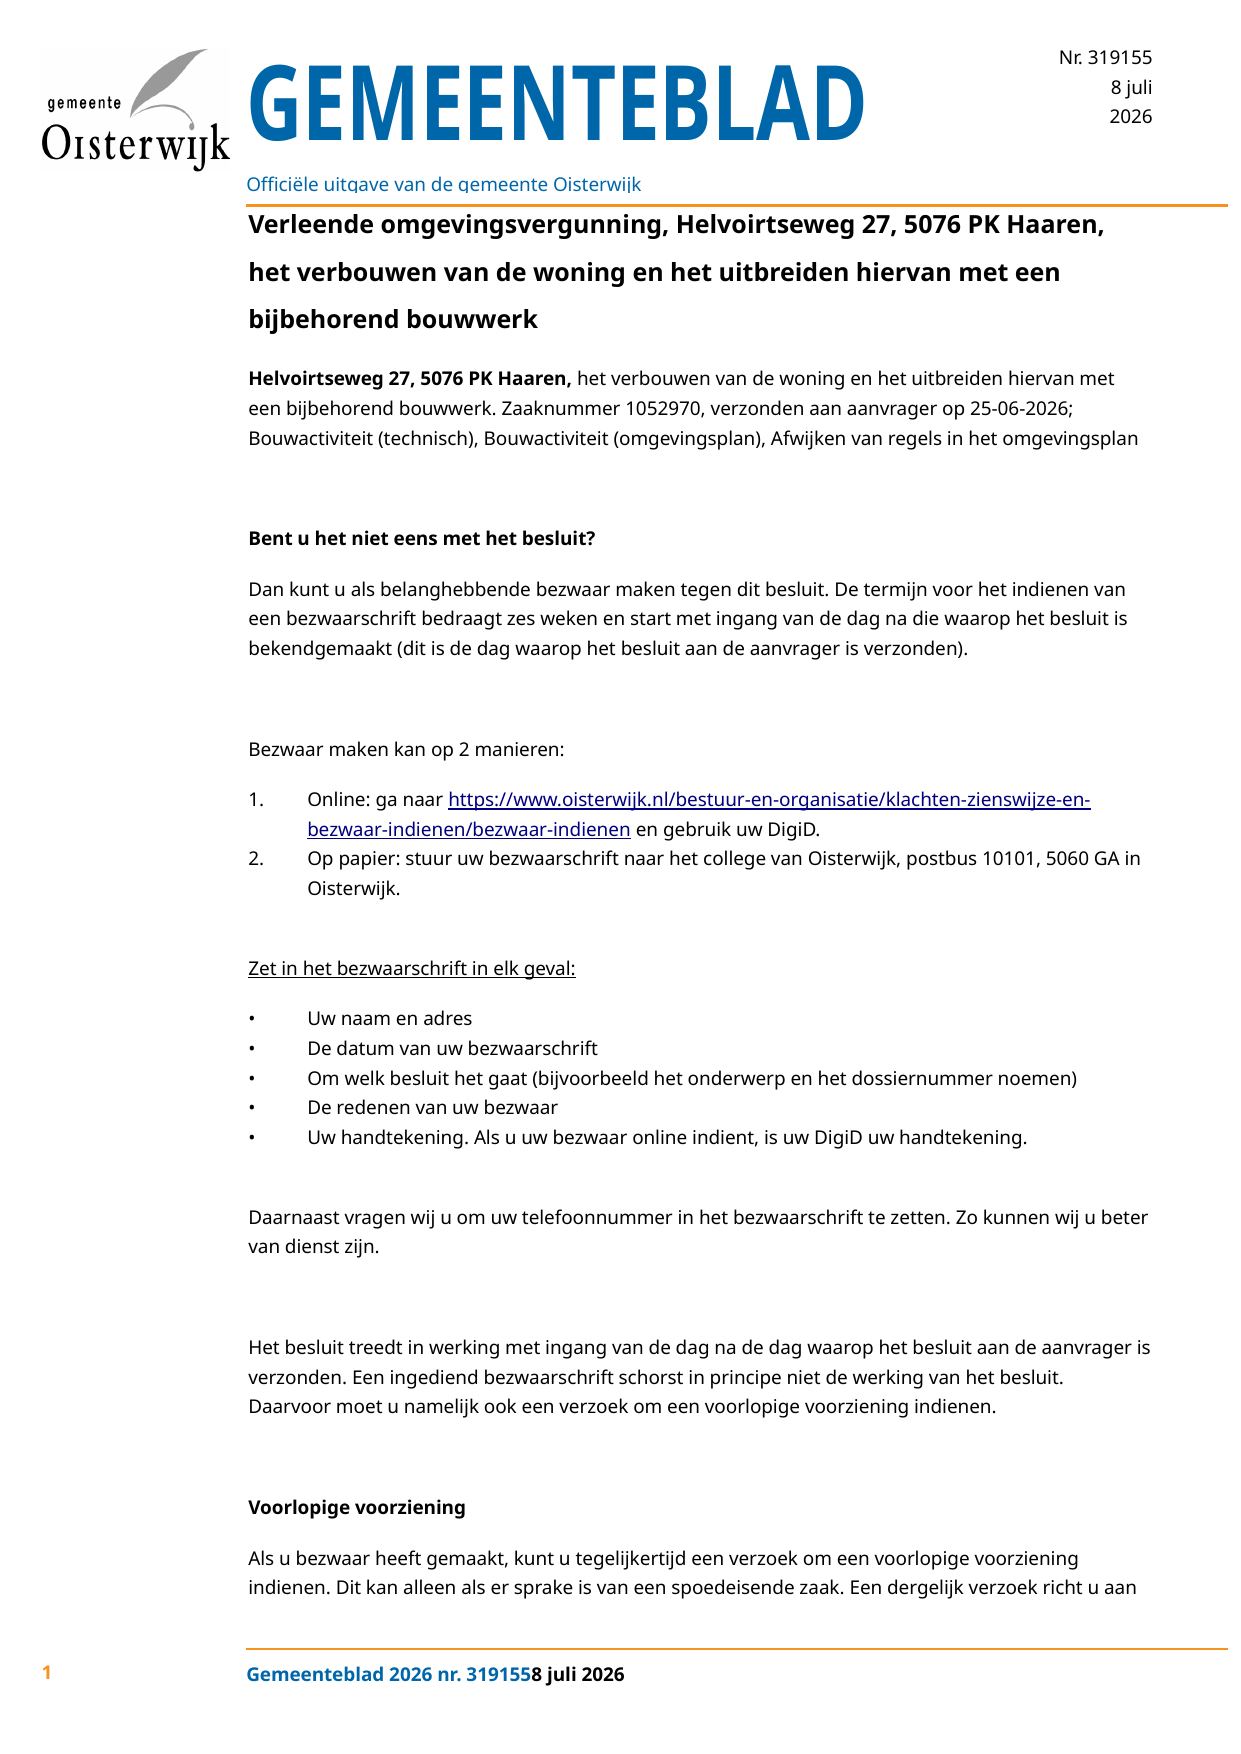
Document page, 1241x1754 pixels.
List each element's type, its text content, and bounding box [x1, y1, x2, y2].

text Als u bezwaar heeft gemaakt, kunt u tegelijkertijd een verzoek om een voorlopige voorziening indienen. Dit kan alleen als er sprake is van een spoedeisende zaak. Een dergelijk verzoek richt u aan [248, 1545, 1152, 1600]
text Voorlopige voorziening [248, 1494, 1152, 1520]
list Uw naam en adres [248, 1006, 1152, 1031]
picture [41, 47, 231, 172]
text Daarnaast vragen wij u om uw telefoonnummer in het bezwaarschrift te zetten. Zo kunnen wij u beter van dienst zijn. [248, 1204, 1152, 1259]
list Op papier: stuur uw bezwaarschrift naar het college van Oisterwijk, postbus 10101, 5060 GA in Oisterwijk. [248, 846, 1152, 901]
text Bent u het niet eens met het besluit? [248, 526, 1152, 551]
text Bezwaar maken kan op 2 manieren: [248, 736, 1152, 762]
list Online: ga naar https://www.oisterwijk.nl/bestuur-en-organisatie/klachten-zienswijze-en-bezwaar-indienen/bezwaar-indienen en gebruik uw DigiD. [248, 786, 1152, 842]
text Dan kunt u als belanghebbende bezwaar maken tegen dit besluit. De termijn voor het indienen van een bezwaarschrift bedraagt zes weken en start met ingang van de dag na die waarop het besluit is bekendgemaakt (dit is de dag waarop het besluit aan de aanvrager is verzonden). [248, 576, 1152, 661]
list Om welk besluit het gaat (bijvoorbeeld het onderwerp en het dossiernummer noemen) [248, 1065, 1152, 1090]
list Uw handtekening. Als u uw bezwaar online indient, is uw DigiD uw handtekening. [248, 1124, 1152, 1149]
list De redenen van uw bezwaar [248, 1094, 1152, 1120]
text Verleende omgevingsvergunning, Helvoirtseweg 27, 5076 PK Haaren, het verbouwen van de woning en het uitbreiden hiervan met een bijbehorend bouwwerk [248, 207, 1152, 336]
text Zet in het bezwaarschrift in elk geval: [248, 955, 1152, 981]
list De datum van uw bezwaarschrift [248, 1035, 1152, 1061]
text Helvoirtseweg 27, 5076 PK Haaren, het verbouwen van de woning en het uitbreiden hiervan met een bijbehorend bouwwerk. Zaaknummer 1052970, verzonden aan aanvrager op 25-06-2026; Bouwactiviteit (technisch), Bouwactiviteit (omgevingsplan), Afwijken van regels in het omgevingsplan [248, 366, 1152, 450]
text Het besluit treedt in werking met ingang van de dag na de dag waarop het besluit aan de aanvrager is verzonden. Een ingediend bezwaarschrift schorst in principe niet de werking van het besluit. Daarvoor moet u namelijk ook een verzoek om een voorlopige voorziening indienen. [248, 1334, 1152, 1419]
